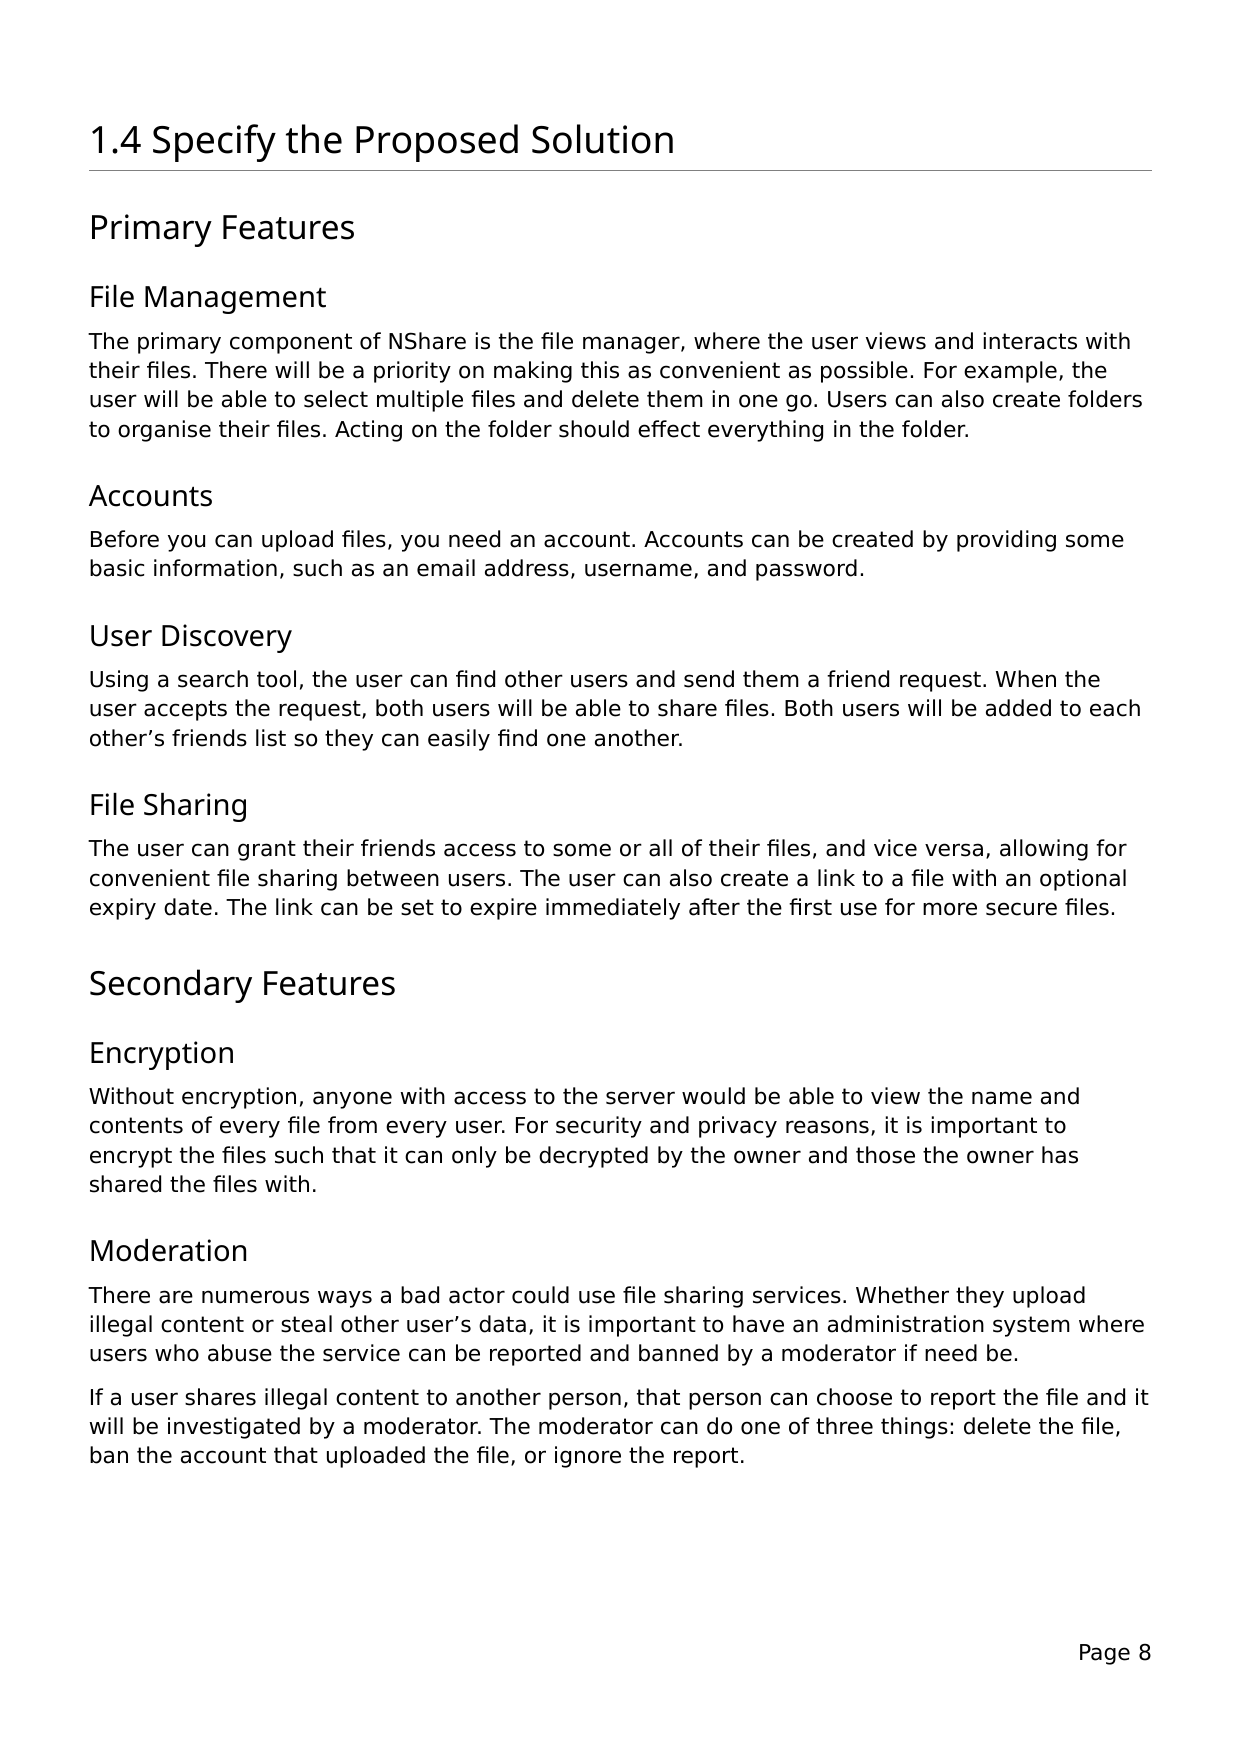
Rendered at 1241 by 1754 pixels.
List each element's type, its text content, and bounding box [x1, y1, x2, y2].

text There are numerous ways a bad actor could use file sharing services. Whether they upload illegal content or steal other user’s data, it is important to have an administration system where users who abuse the service can be reported and banned by a moderator if need be. [88, 1283, 1152, 1367]
subtitle 1.4 Specify the Proposed Solution [88, 113, 1152, 171]
text The primary component of NShare is the file manager, where the user views and interacts with their files. There will be a priority on making this as convenient as possible. For example, the user will be able to select multiple files and delete them in one go. Users can also create folders to organise their files. Acting on the folder should effect everything in the folder. [88, 329, 1152, 442]
text Without encryption, anyone with access to the server would be able to view the name and contents of every file from every user. For security and privacy reasons, it is important to encrypt the files such that it can only be decrypted by the owner and those the owner has shared the files with. [88, 1084, 1152, 1198]
subtitle Accounts [88, 475, 1152, 515]
subtitle Primary Features [88, 204, 1152, 249]
subtitle User Discovery [88, 615, 1152, 655]
subtitle Secondary Features [88, 959, 1152, 1005]
subtitle File Management [88, 277, 1152, 316]
text The user can grant their friends access to some or all of their files, and vice versa, allowing for convenient file sharing between users. The user can also create a link to a file with an optional expiry date. The link can be set to expire immediately after the first use for more secure files. [88, 836, 1152, 920]
text Using a search tool, the user can find other users and send them a friend request. When the user accepts the request, both users will be able to share files. Both users will be added to each other’s friends list so they can easily find one another. [88, 667, 1152, 751]
subtitle File Sharing [88, 784, 1152, 824]
subtitle Moderation [88, 1231, 1152, 1270]
text Before you can upload files, you need an account. Accounts can be created by providing some basic information, such as an email address, username, and password. [88, 527, 1152, 582]
subtitle Encryption [88, 1032, 1152, 1072]
text If a user shares illegal content to another person, that person can choose to report the file and it will be investigated by a moderator. The moderator can do one of three things: delete the file, ban the account that uploaded the file, or ignore the report. [88, 1385, 1152, 1469]
